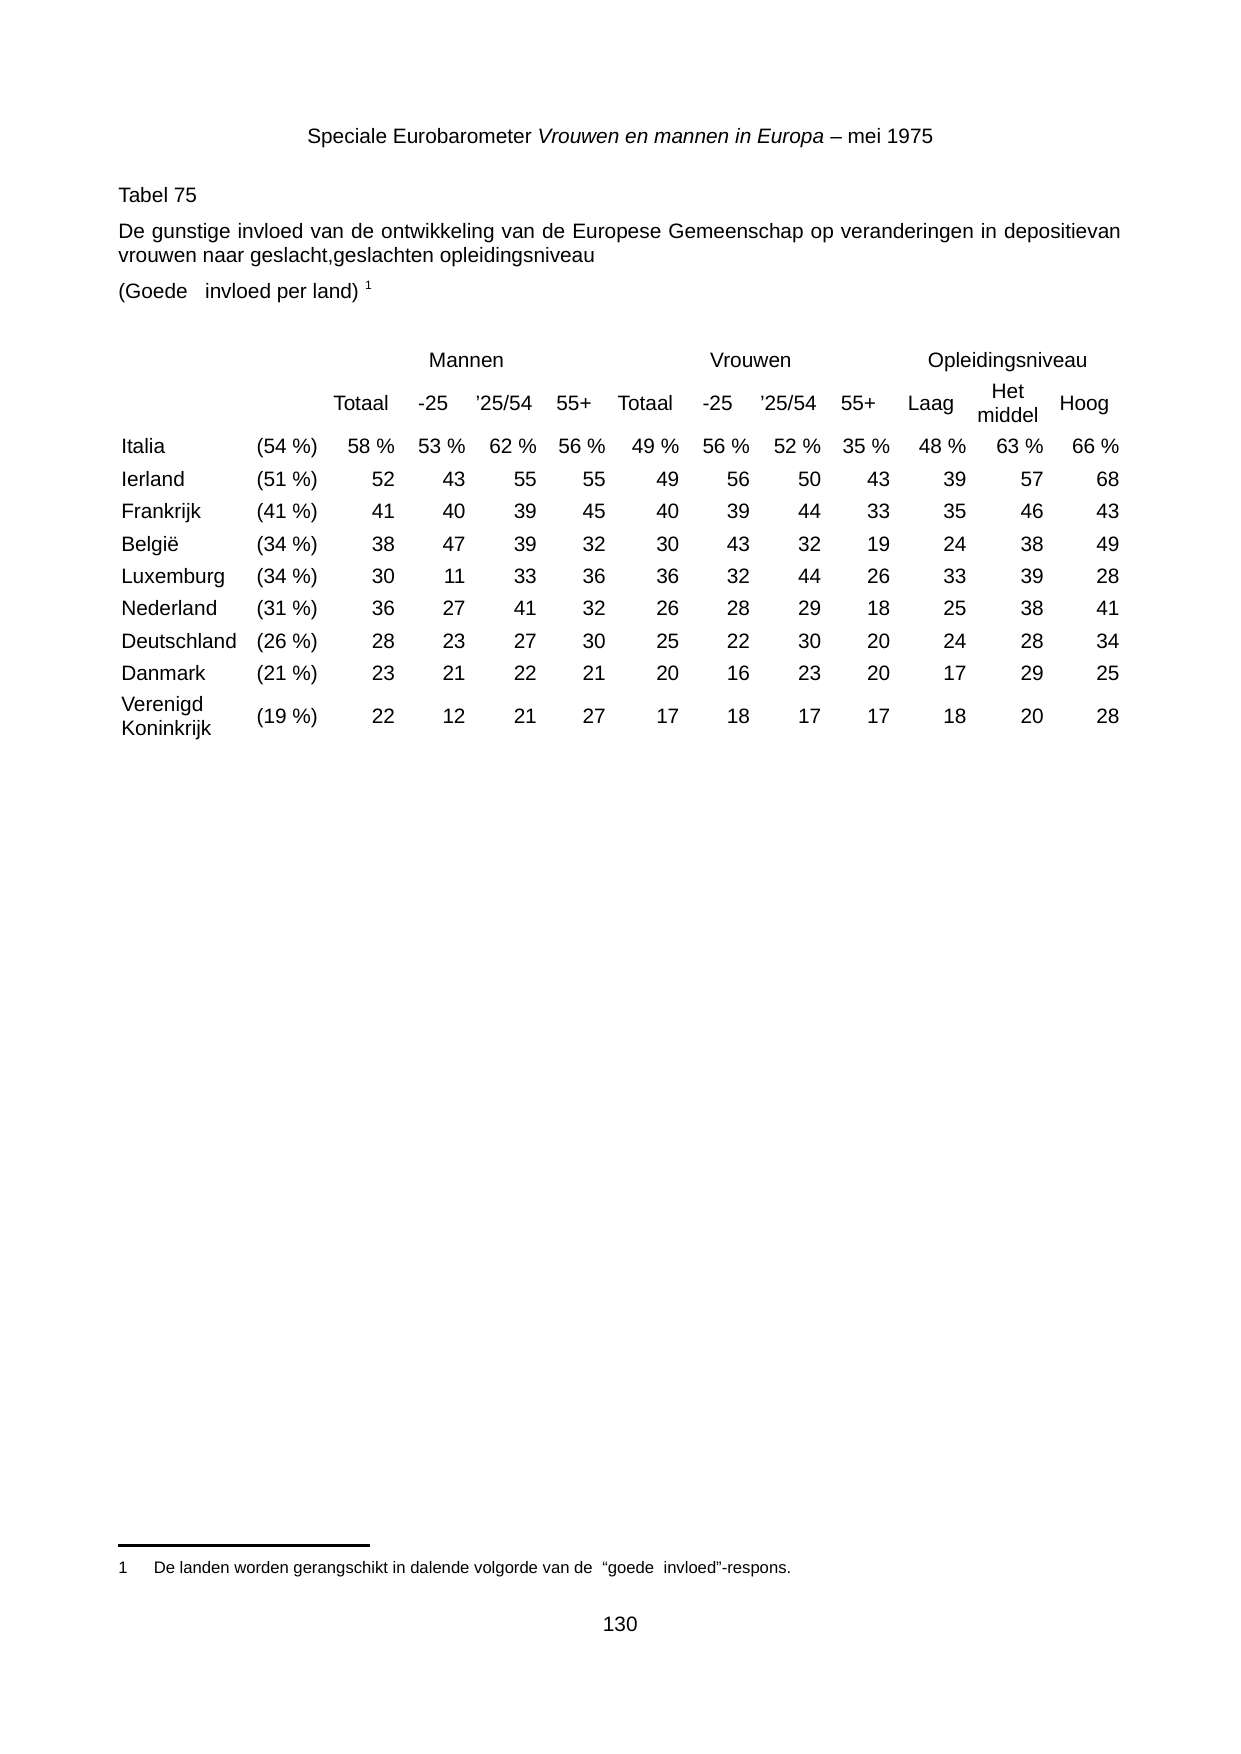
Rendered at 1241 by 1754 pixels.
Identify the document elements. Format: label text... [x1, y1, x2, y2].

table_cell 28 [682, 592, 752, 624]
table_cell 47 [398, 527, 468, 559]
text Tabel 75 [118, 183, 1122, 207]
table_cell 40 [609, 495, 682, 527]
table_cell 56 [682, 463, 752, 495]
table_cell 44 [753, 495, 824, 527]
table_cell 39 [682, 495, 752, 527]
table_cell 16 [682, 657, 752, 689]
table_cell (31 %) [254, 592, 324, 624]
table_cell 29 [969, 657, 1046, 689]
table_cell -25 [682, 376, 752, 430]
table_cell Ierland [118, 463, 253, 495]
table_cell 43 [824, 463, 893, 495]
table_cell 30 [753, 624, 824, 657]
table_cell (34 %) [254, 560, 324, 592]
table_cell 24 [893, 527, 969, 559]
table_cell 57 [969, 463, 1046, 495]
table_cell 49 [1046, 527, 1122, 559]
table_cell 49 [609, 463, 682, 495]
table_cell 26 [609, 592, 682, 624]
table_cell 24 [893, 624, 969, 657]
table_cell 23 [398, 624, 468, 657]
table_cell 21 [468, 689, 539, 743]
table_cell 58 % [324, 430, 398, 462]
table_cell 46 [969, 495, 1046, 527]
table_header [118, 344, 253, 376]
table_cell 39 [893, 463, 969, 495]
table_cell Danmark [118, 657, 253, 689]
table_cell (19 %) [254, 689, 324, 743]
table_cell 18 [893, 689, 969, 743]
table_cell 25 [1046, 657, 1122, 689]
table_cell Het middel [969, 376, 1046, 430]
table_cell 32 [682, 560, 752, 592]
table_cell 28 [1046, 689, 1122, 743]
table_cell -25 [398, 376, 468, 430]
table_cell 55 [539, 463, 608, 495]
table_cell 35 % [824, 430, 893, 462]
table_cell 18 [682, 689, 752, 743]
text De landen worden gerangschikt in dalende volgorde van de “goede invloed”-respons. [118, 1557, 1122, 1577]
table_cell 17 [753, 689, 824, 743]
table_cell 17 [824, 689, 893, 743]
table_cell 36 [539, 560, 608, 592]
table_cell 55+ [539, 376, 608, 430]
table_cell 52 [324, 463, 398, 495]
table_cell 21 [398, 657, 468, 689]
table_cell Italia [118, 430, 253, 462]
table_cell 39 [468, 527, 539, 559]
table_cell 63 % [969, 430, 1046, 462]
table_cell 19 [824, 527, 893, 559]
table_cell 32 [539, 527, 608, 559]
table_cell 27 [468, 624, 539, 657]
table_cell Luxemburg [118, 560, 253, 592]
table_cell 62 % [468, 430, 539, 462]
table_cell 38 [324, 527, 398, 559]
table_cell (51 %) [254, 463, 324, 495]
table_cell 25 [893, 592, 969, 624]
table_cell 41 [1046, 592, 1122, 624]
table_cell Laag [893, 376, 969, 430]
table_cell 53 % [398, 430, 468, 462]
table_cell 33 [468, 560, 539, 592]
table_cell 52 % [753, 430, 824, 462]
table_cell 18 [824, 592, 893, 624]
table_cell 55 [468, 463, 539, 495]
table_cell 30 [324, 560, 398, 592]
table_cell 50 [753, 463, 824, 495]
table_cell 33 [893, 560, 969, 592]
table_cell 27 [398, 592, 468, 624]
table_cell 39 [468, 495, 539, 527]
table_cell 45 [539, 495, 608, 527]
table_cell 43 [682, 527, 752, 559]
table_cell 66 % [1046, 430, 1122, 462]
table_cell 22 [682, 624, 752, 657]
table_cell 48 % [893, 430, 969, 462]
table_header Opleidingsniveau [893, 344, 1122, 376]
table_cell 32 [539, 592, 608, 624]
table_cell Totaal [324, 376, 398, 430]
table_cell 22 [324, 689, 398, 743]
table_cell 22 [468, 657, 539, 689]
table_cell Hoog [1046, 376, 1122, 430]
table_cell 11 [398, 560, 468, 592]
table_cell Verenigd Koninkrijk [118, 689, 253, 743]
table_cell 26 [824, 560, 893, 592]
table_cell (54 %) [254, 430, 324, 462]
table_cell 34 [1046, 624, 1122, 657]
table_cell 23 [753, 657, 824, 689]
table_cell 36 [609, 560, 682, 592]
table_cell 56 % [539, 430, 608, 462]
table_cell (41 %) [254, 495, 324, 527]
text De gunstige invloed van de ontwikkeling van de Europese Gemeenschap op veranderingen in depositievan vrouwen naar geslacht,geslachten opleidingsniveau [118, 219, 1122, 267]
table_cell België [118, 527, 253, 559]
table_cell 20 [824, 624, 893, 657]
table_cell 28 [324, 624, 398, 657]
table_cell Frankrijk [118, 495, 253, 527]
table_cell (26 %) [254, 624, 324, 657]
table_cell Deutschland [118, 624, 253, 657]
table_cell 36 [324, 592, 398, 624]
table_cell (21 %) [254, 657, 324, 689]
table_cell 41 [468, 592, 539, 624]
table_cell 28 [1046, 560, 1122, 592]
table_header Mannen [324, 344, 608, 376]
table_cell 30 [539, 624, 608, 657]
table_cell 21 [539, 657, 608, 689]
table_cell 25 [609, 624, 682, 657]
table_cell 23 [324, 657, 398, 689]
table_header Vrouwen [609, 344, 893, 376]
table_cell 41 [324, 495, 398, 527]
table_cell 40 [398, 495, 468, 527]
table_cell 38 [969, 527, 1046, 559]
table_cell 29 [753, 592, 824, 624]
table_cell 35 [893, 495, 969, 527]
table_cell 17 [893, 657, 969, 689]
table_cell 38 [969, 592, 1046, 624]
table_cell (34 %) [254, 527, 324, 559]
table_header [254, 344, 324, 376]
table_cell 27 [539, 689, 608, 743]
table_cell 20 [969, 689, 1046, 743]
table_cell 39 [969, 560, 1046, 592]
table_cell 28 [969, 624, 1046, 657]
table_cell 49 % [609, 430, 682, 462]
table_cell 68 [1046, 463, 1122, 495]
table_cell 55+ [824, 376, 893, 430]
table_cell 17 [609, 689, 682, 743]
table_cell Totaal [609, 376, 682, 430]
table_cell 43 [398, 463, 468, 495]
table_cell 20 [824, 657, 893, 689]
table_cell [118, 376, 253, 430]
table_cell 43 [1046, 495, 1122, 527]
table_cell ’25/54 [468, 376, 539, 430]
table_cell 44 [753, 560, 824, 592]
table_cell 33 [824, 495, 893, 527]
table_cell ’25/54 [753, 376, 824, 430]
table_cell [254, 376, 324, 430]
table_cell Nederland [118, 592, 253, 624]
table_cell 12 [398, 689, 468, 743]
table_cell 20 [609, 657, 682, 689]
table_cell 32 [753, 527, 824, 559]
text (Goede invloed per land) [118, 278, 1122, 302]
table_cell 56 % [682, 430, 752, 462]
table_cell 30 [609, 527, 682, 559]
